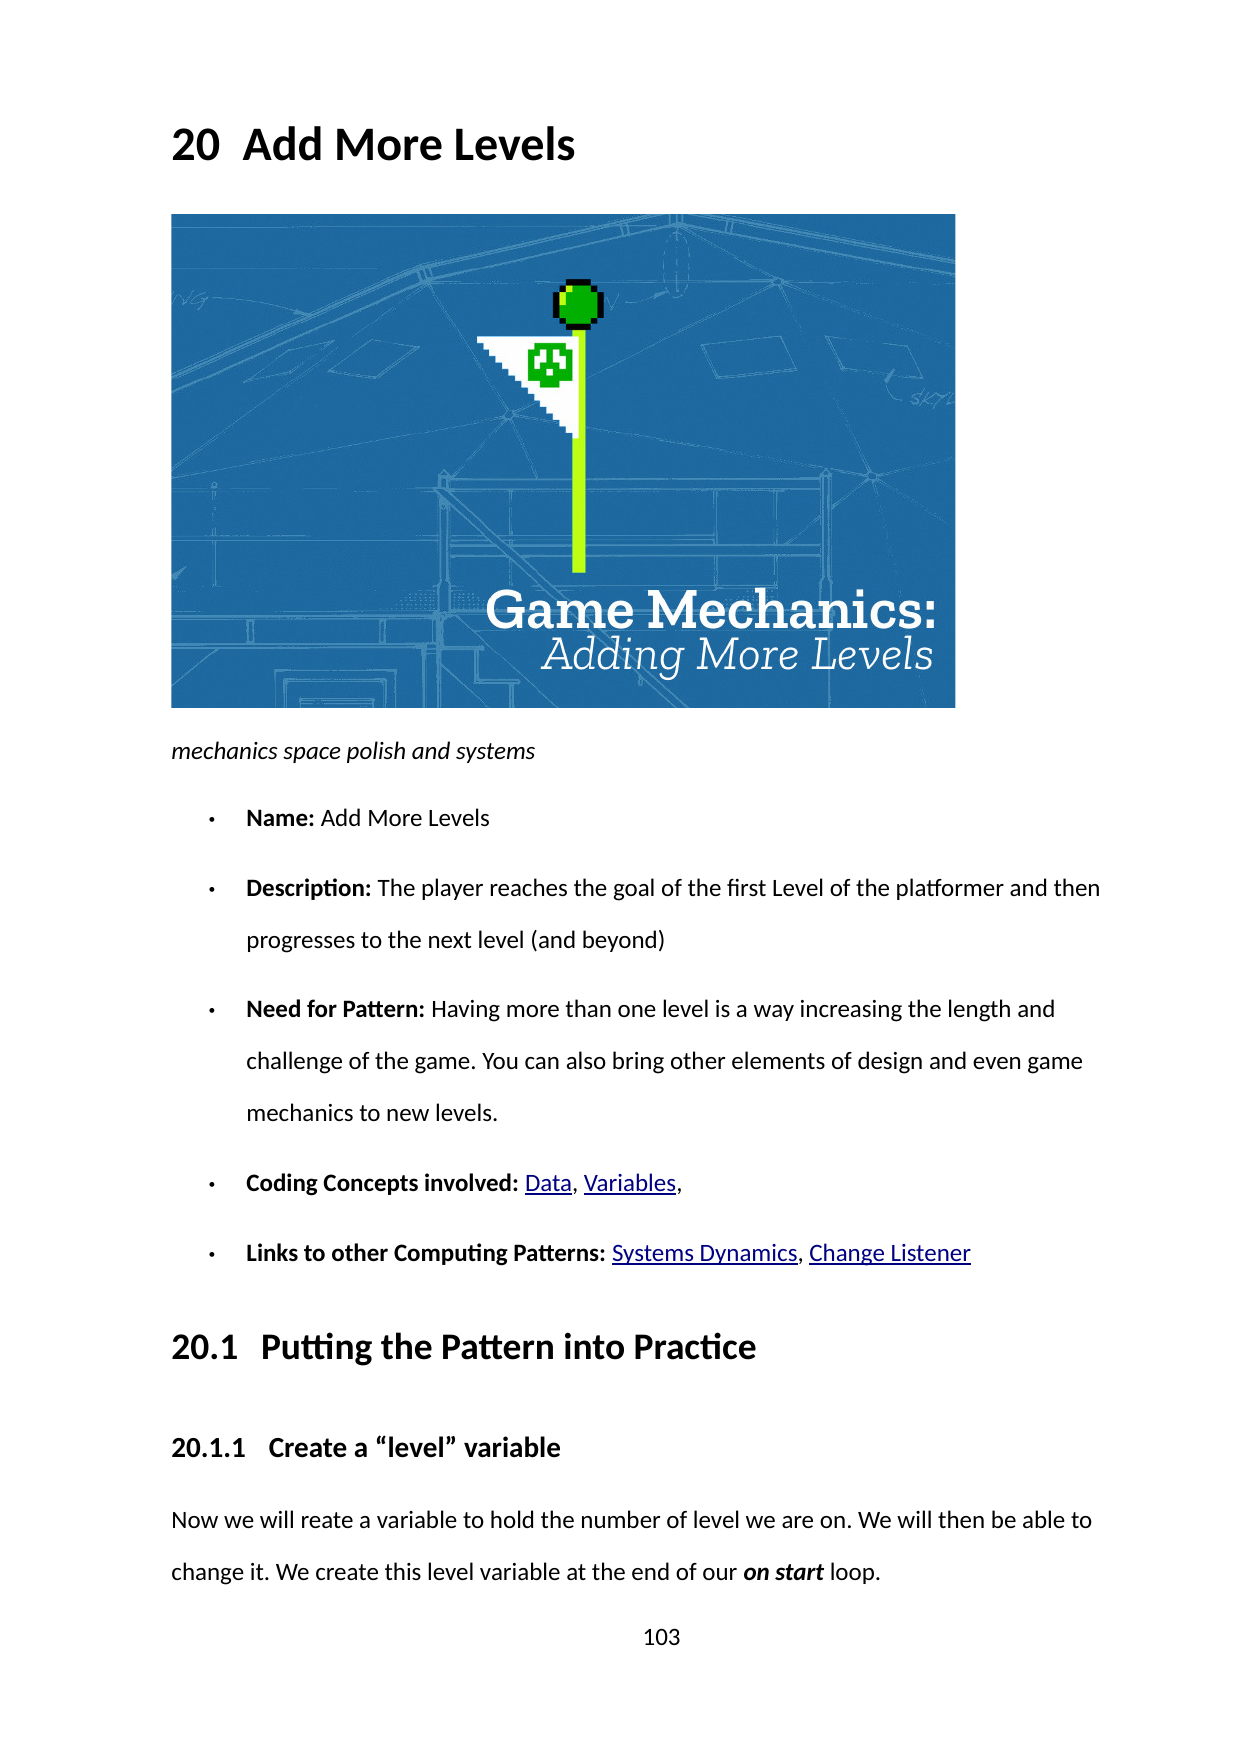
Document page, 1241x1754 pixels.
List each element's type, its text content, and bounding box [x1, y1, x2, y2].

subtitle Putting the Pattern into Practice [171, 1323, 1152, 1368]
text mechanics space polish and systems [171, 735, 1152, 765]
list Coding Concepts involved: Data, Variables, [209, 1167, 1152, 1198]
subtitle Create a “level” variable [171, 1429, 1152, 1464]
list Name: Add More Levels [209, 802, 1152, 833]
list Description: The player reaches the goal of the first Level of the platformer and then progresses to the next level (and beyond) [209, 872, 1152, 954]
picture [171, 214, 956, 708]
text Now we will reate a variable to hold the number of level we are on. We will then be able to change it. We create this level variable at the end of our on start loop. [171, 1504, 1152, 1586]
subtitle Add More Levels [171, 113, 1152, 172]
list Links to other Computing Patterns: Systems Dynamics, Change Listener [209, 1237, 1152, 1267]
list Need for Pattern: Having more than one level is a way increasing the length and challenge of the game. You can also bring other elements of design and even game mechanics to new levels. [209, 993, 1152, 1128]
